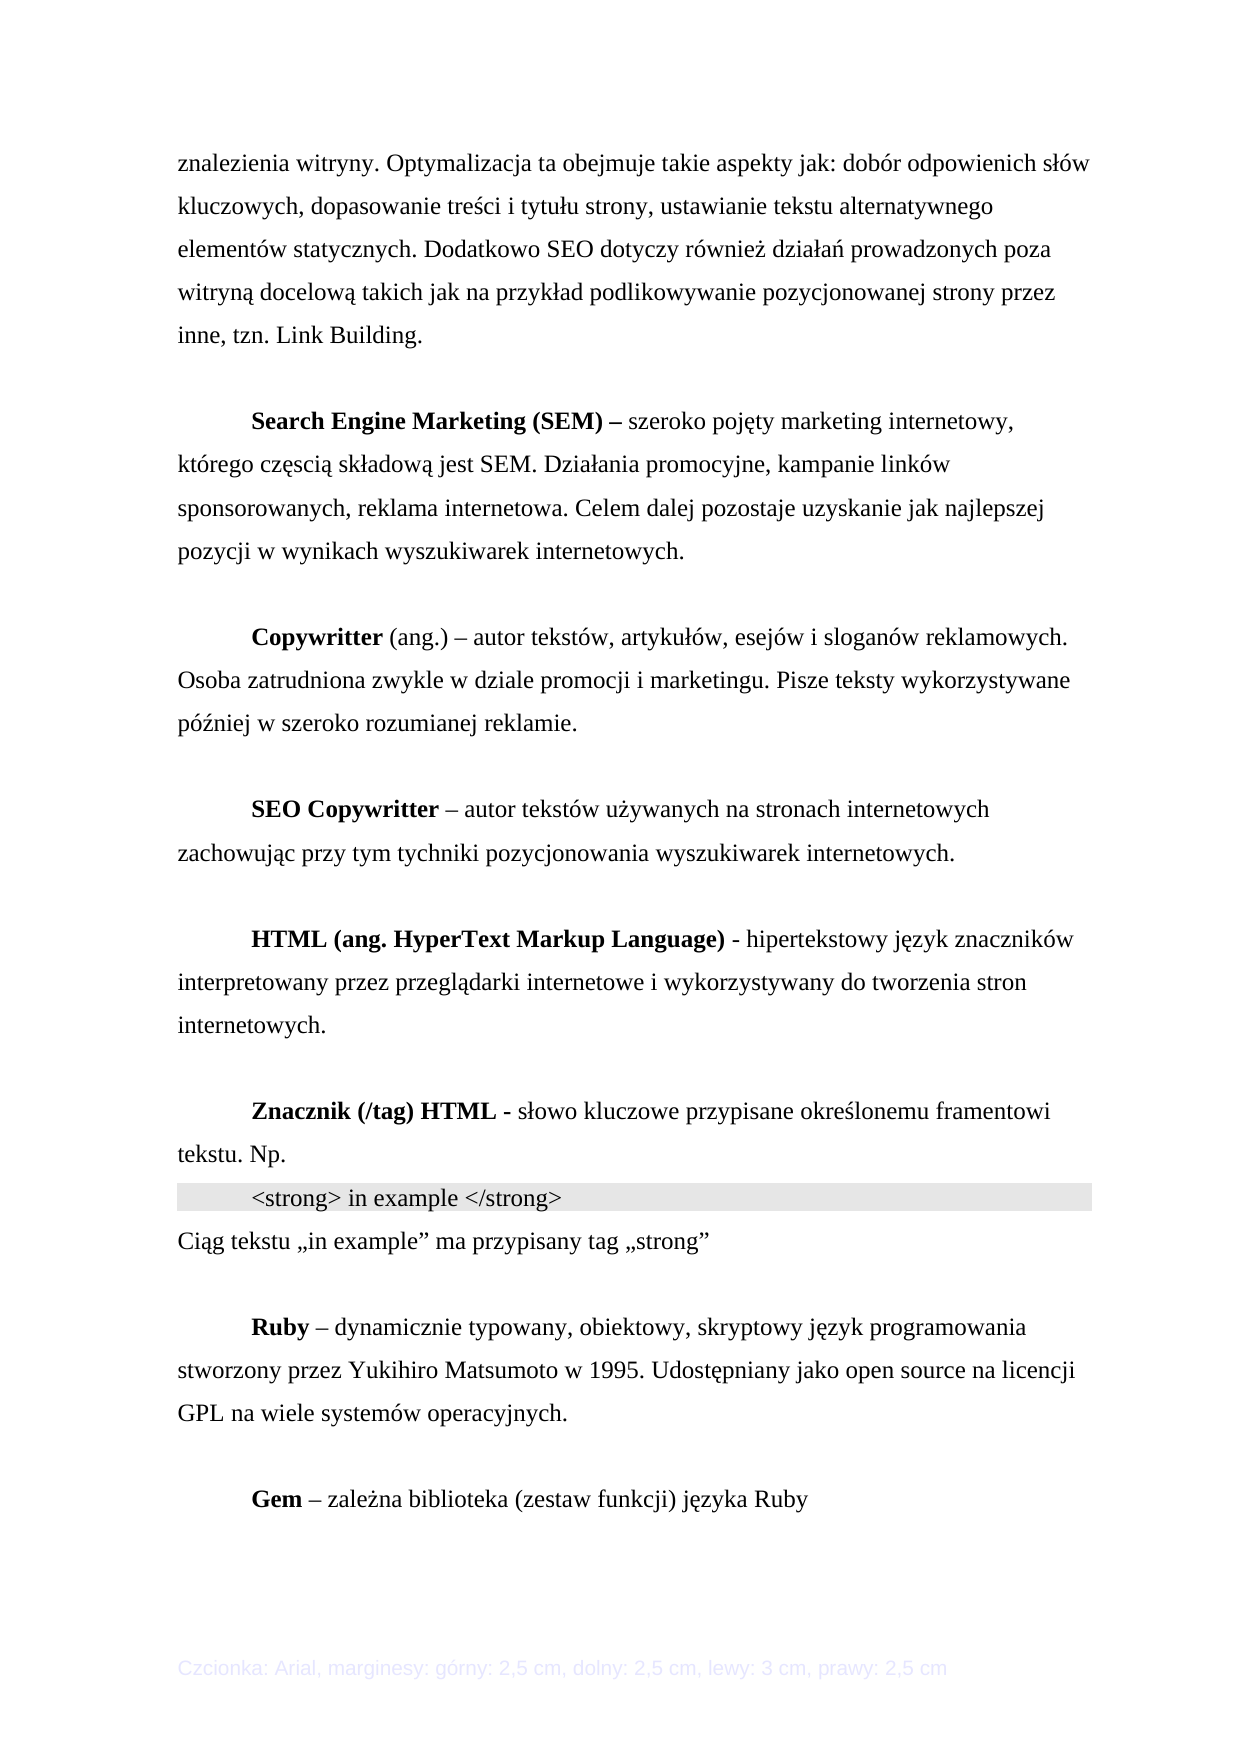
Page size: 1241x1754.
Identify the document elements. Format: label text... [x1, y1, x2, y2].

text Copywritter (ang.) – autor tekstów, artykułów, esejów i sloganów reklamowych. Osoba zatrudniona zwykle w dziale promocji i marketingu. Pisze teksty wykorzystywane później w szeroko rozumianej reklamie. [177, 622, 1092, 737]
text Search Engine Marketing (SEM) – szeroko pojęty marketing internetowy, którego częscią składową jest SEM. Działania promocyjne, kampanie linków sponsorowanych, reklama internetowa. Celem dalej pozostaje uzyskanie jak najlepszej pozycji w wynikach wyszukiwarek internetowych. [177, 406, 1092, 564]
text Ciąg tekstu „in example” ma przypisany tag „strong” [177, 1226, 1092, 1254]
text SEO Copywritter – autor tekstów używanych na stronach internetowych zachowując przy tym tychniki pozycjonowania wyszukiwarek internetowych. [177, 794, 1092, 866]
text znalezienia witryny. Optymalizacja ta obejmuje takie aspekty jak: dobór odpowienich słów kluczowych, dopasowanie treści i tytułu strony, ustawianie tekstu alternatywnego elementów statycznych. Dodatkowo SEO dotyczy również działań prowadzonych poza witryną docelową takich jak na przykład podlikowywanie pozycjonowanej strony przez inne, tzn. Link Building. [177, 148, 1092, 349]
text HTML (ang. HyperText Markup Language) - hipertekstowy język znaczników interpretowany przez przeglądarki internetowe i wykorzystywany do tworzenia stron internetowych. [177, 924, 1092, 1039]
text Ruby – dynamicznie typowany, obiektowy, skryptowy język programowania stworzony przez Yukihiro Matsumoto w 1995. Udostępniany jako open source na licencji GPL na wiele systemów operacyjnych. [177, 1312, 1092, 1427]
text Znacznik (/tag) HTML - słowo kluczowe przypisane określonemu framentowi tekstu. Np. [177, 1096, 1092, 1168]
text <strong> in example </strong> [177, 1183, 1092, 1211]
text Gem – zależna biblioteka (zestaw funkcji) języka Ruby [177, 1484, 1092, 1513]
